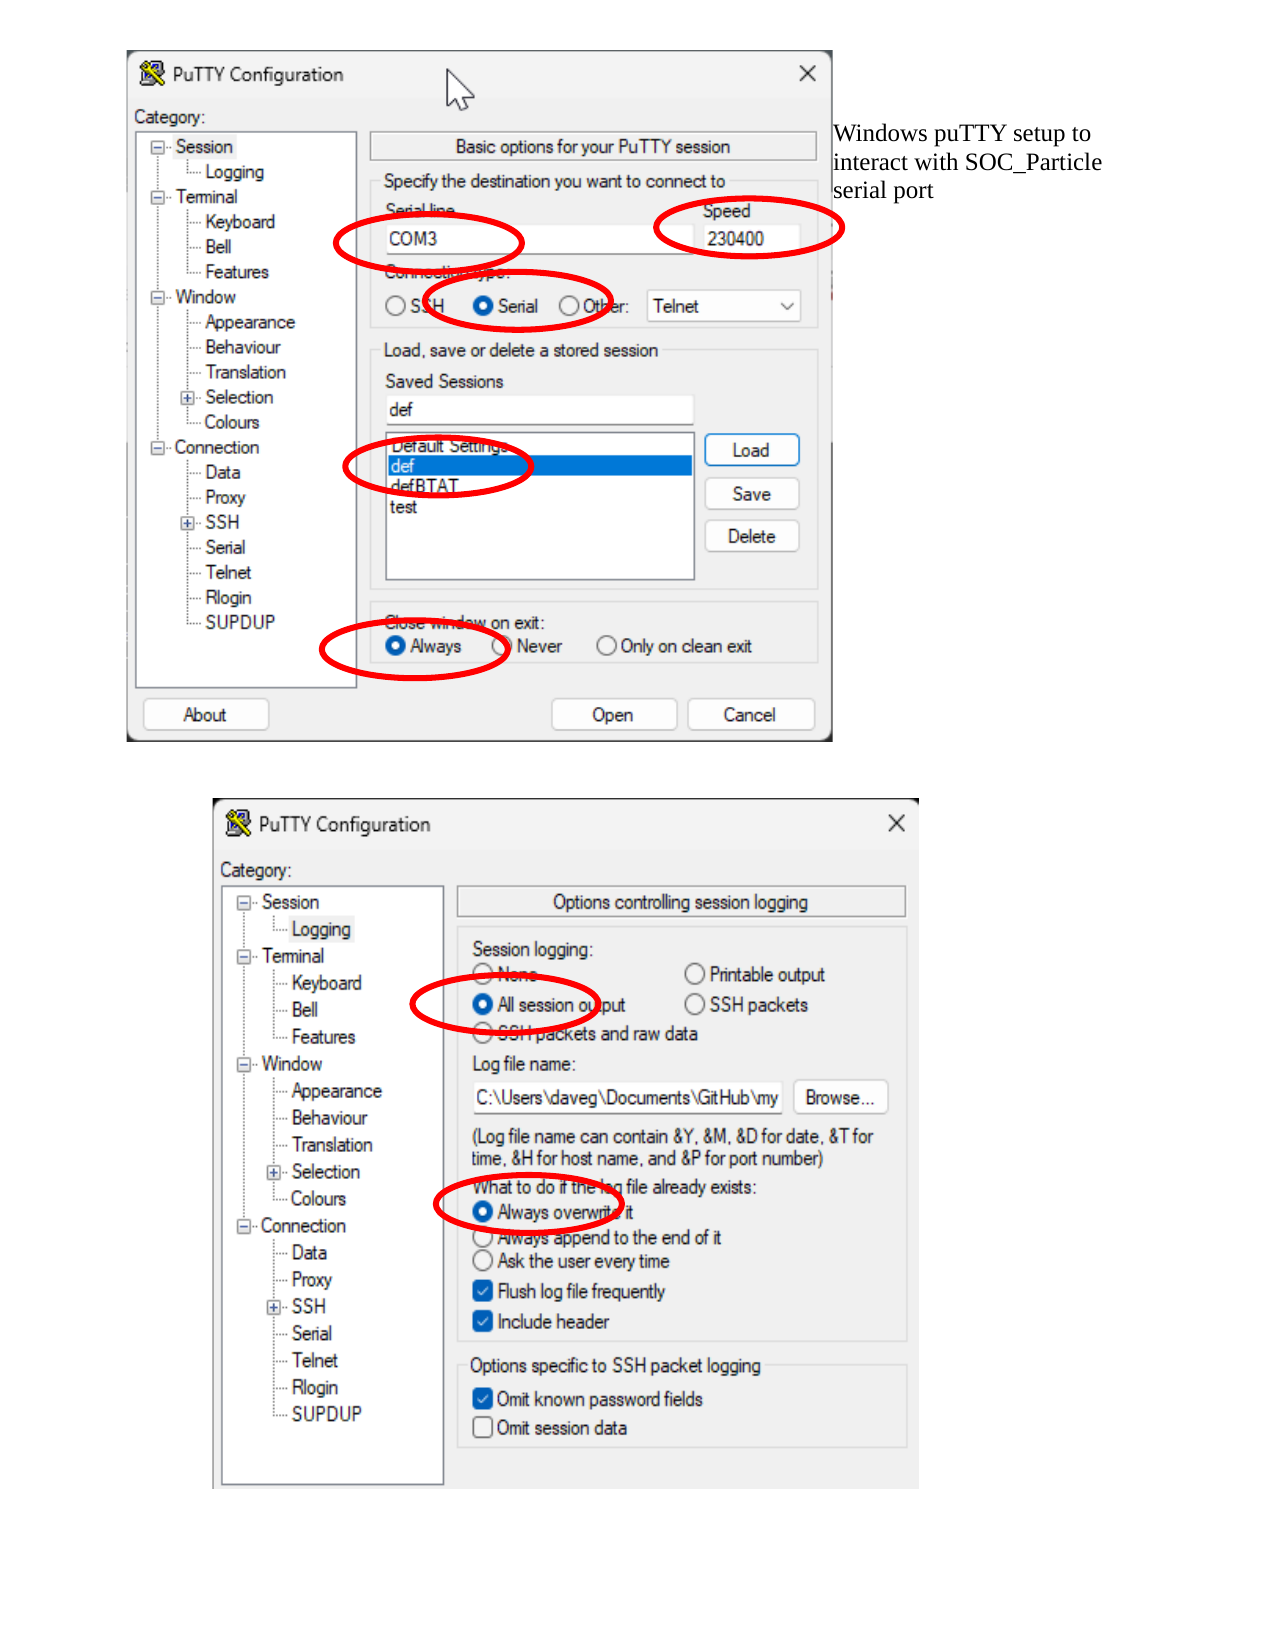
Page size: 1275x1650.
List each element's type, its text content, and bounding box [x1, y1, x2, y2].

text Windows puTTY setup to interact with SOC_Particle serial port [833, 118, 1157, 204]
picture [212, 798, 919, 1489]
picture [126, 50, 833, 742]
picture [660, 202, 833, 253]
